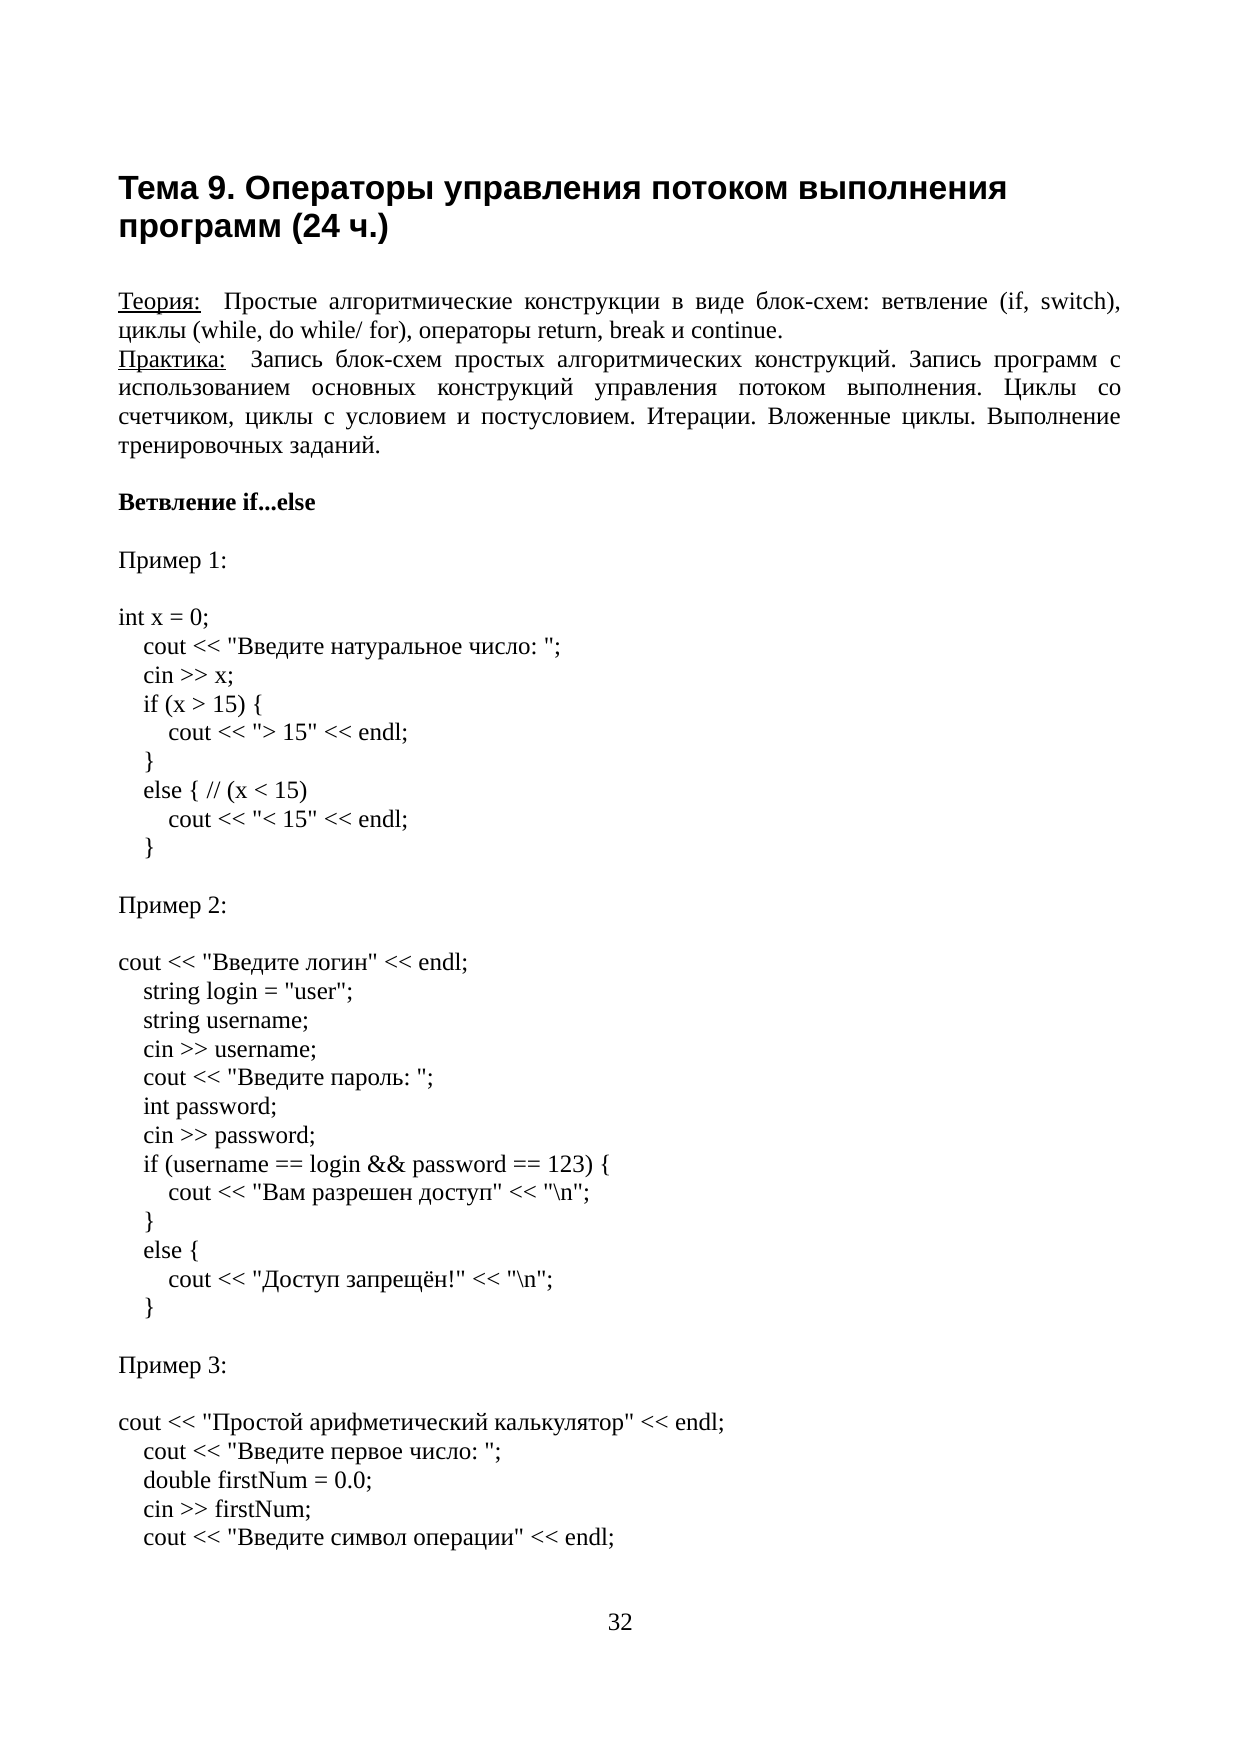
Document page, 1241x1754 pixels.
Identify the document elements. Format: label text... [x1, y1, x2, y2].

text cin >> password; [118, 1120, 1122, 1149]
text cout << "Введите натуральное число: "; [118, 631, 1122, 660]
text cout << "< 15" << endl; [118, 804, 1122, 832]
text cin >> firstNum; [118, 1494, 1122, 1522]
text cout << "Вам разрешен доступ" << "\n"; [118, 1177, 1122, 1206]
text } [118, 746, 1122, 775]
text cout << "Введите пароль: "; [118, 1062, 1122, 1091]
text } [118, 832, 1122, 861]
text cin >> username; [118, 1034, 1122, 1062]
text Пример 1: [118, 545, 1122, 574]
text cout << "Введите первое число: "; [118, 1436, 1122, 1465]
text Теория: Простые алгоритмические конструкции в виде блок-схем: ветвление (if, switch), циклы (while, do while/ for), операторы return, break и continue. [118, 286, 1122, 344]
text Пример 2: [118, 890, 1122, 919]
text string login = "user"; [118, 976, 1122, 1005]
text else { [118, 1235, 1122, 1264]
text int password; [118, 1091, 1122, 1120]
text int x = 0; [118, 602, 1122, 631]
text } [118, 1206, 1122, 1235]
text cout << "Простой арифметический калькулятор" << endl; [118, 1407, 1122, 1436]
text cin >> x; [118, 660, 1122, 689]
text Ветвление if...else [118, 487, 1122, 516]
text if (username == login && password == 123) { [118, 1149, 1122, 1177]
text double firstNum = 0.0; [118, 1465, 1122, 1494]
text } [118, 1292, 1122, 1321]
text else { // (x < 15) [118, 775, 1122, 804]
subtitle Тема 9. Операторы управления потоком выполнения программ (24 ч.) [118, 168, 1122, 245]
text cout << "> 15" << endl; [118, 717, 1122, 746]
text cout << "Доступ запрещён!" << "\n"; [118, 1264, 1122, 1292]
text if (x > 15) { [118, 689, 1122, 717]
text string username; [118, 1005, 1122, 1034]
text cout << "Введите символ операции" << endl; [118, 1522, 1122, 1551]
text Практика: Запись блок-схем простых алгоритмических конструкций. Запись программ с использованием основных конструкций управления потоком выполнения. Циклы со счетчиком, циклы с условием и постусловием. Итерации. Вложенные циклы. Выполнение тренировочных заданий. [118, 344, 1122, 459]
text cout << "Введите логин" << endl; [118, 947, 1122, 976]
text Пример 3: [118, 1350, 1122, 1379]
